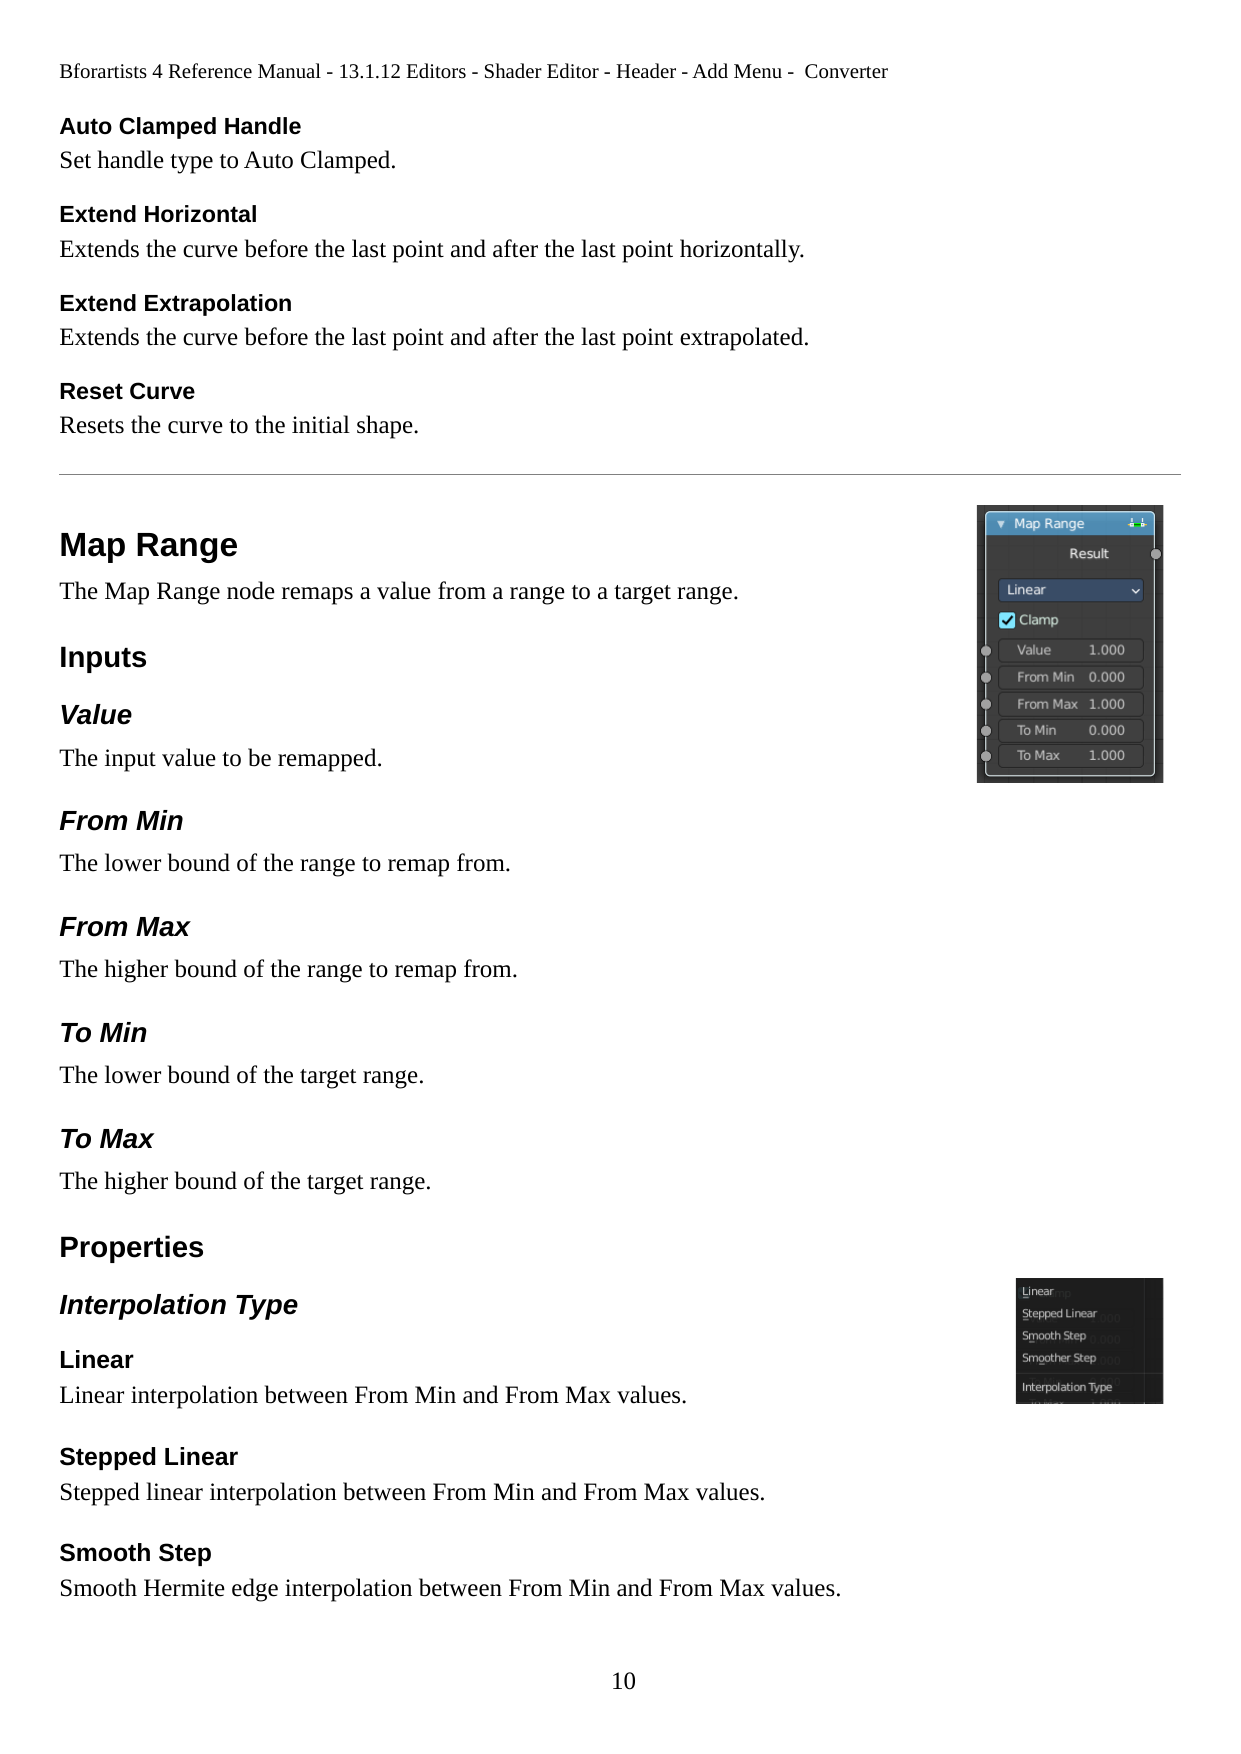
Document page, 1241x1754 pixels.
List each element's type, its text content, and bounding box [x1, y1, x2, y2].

subtitle From Min [59, 804, 1181, 836]
picture [1015, 1278, 1164, 1404]
text The lower bound of the range to remap from. [59, 848, 1181, 877]
subtitle Interpolation Type [59, 1289, 1015, 1321]
subtitle Smooth Step [59, 1538, 1181, 1567]
subtitle [1164, 525, 1181, 563]
subtitle Extend Horizontal [59, 201, 1181, 228]
text Stepped linear interpolation between From Min and From Max values. [59, 1477, 1181, 1506]
text Linear interpolation between From Min and From Max values. [59, 1380, 1181, 1409]
subtitle [1164, 1346, 1181, 1374]
text Resets the curve to the initial shape. [59, 411, 1181, 439]
subtitle Linear [59, 1346, 1015, 1374]
text Smooth Hermite edge interpolation between From Min and From Max values. [59, 1573, 1181, 1602]
subtitle Auto Clamped Handle [59, 113, 1181, 139]
subtitle [1164, 639, 1181, 673]
subtitle To Max [59, 1122, 1181, 1154]
picture [976, 505, 1164, 783]
subtitle Map Range [59, 525, 976, 563]
subtitle Value [59, 698, 976, 730]
text The lower bound of the target range. [59, 1060, 1181, 1089]
subtitle Stepped Linear [59, 1442, 1181, 1471]
subtitle To Min [59, 1016, 1181, 1048]
text Set handle type to Auto Clamped. [59, 146, 1181, 174]
text The input value to be remapped. [59, 743, 976, 771]
text The higher bound of the target range. [59, 1166, 1181, 1195]
subtitle Extend Extrapolation [59, 289, 1181, 316]
text The higher bound of the range to remap from. [59, 954, 1181, 983]
subtitle From Max [59, 910, 1181, 942]
subtitle Inputs [59, 639, 976, 673]
text Extends the curve before the last point and after the last point extrapolated. [59, 322, 1181, 351]
text The Map Range node remaps a value from a range to a target range. [59, 576, 976, 604]
subtitle [1164, 1289, 1181, 1321]
subtitle [1164, 698, 1181, 730]
text Extends the curve before the last point and after the last point horizontally. [59, 234, 1181, 263]
subtitle Properties [59, 1230, 1181, 1264]
subtitle Reset Curve [59, 378, 1181, 404]
